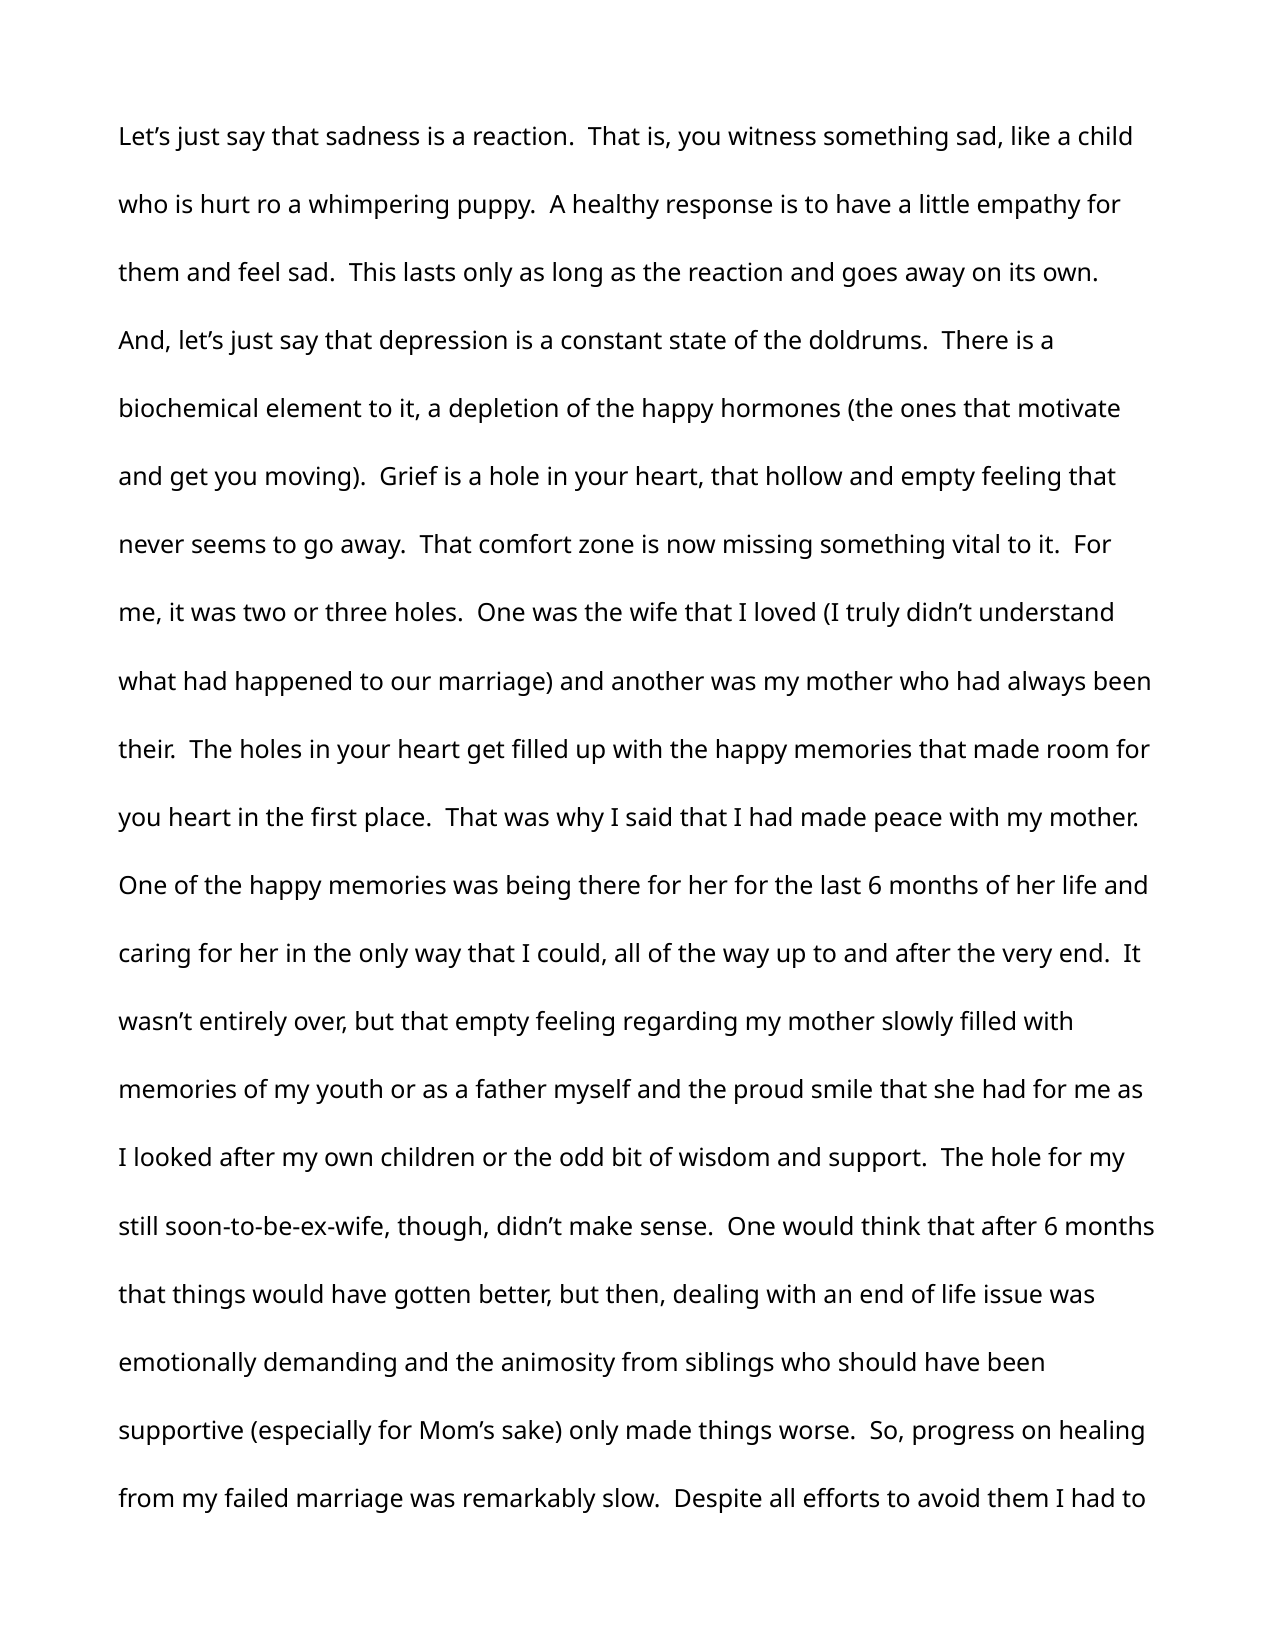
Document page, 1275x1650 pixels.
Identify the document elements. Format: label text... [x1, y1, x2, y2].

text Let’s just say that sadness is a reaction. That is, you witness something sad, like a child who is hurt ro a whimpering puppy. A healthy response is to have a little empathy for them and feel sad. This lasts only as long as the reaction and goes away on its own. And, let’s just say that depression is a constant state of the doldrums. There is a biochemical element to it, a depletion of the happy hormones (the ones that motivate and get you moving). Grief is a hole in your heart, that hollow and empty feeling that never seems to go away. That comfort zone is now missing something vital to it. For me, it was two or three holes. One was the wife that I loved (I truly didn’t understand what had happened to our marriage) and another was my mother who had always been their. The holes in your heart get filled up with the happy memories that made room for you heart in the first place. That was why I said that I had made peace with my mother. One of the happy memories was being there for her for the last 6 months of her life and caring for her in the only way that I could, all of the way up to and after the very end. It wasn’t entirely over, but that empty feeling regarding my mother slowly filled with memories of my youth or as a father myself and the proud smile that she had for me as I looked after my own children or the odd bit of wisdom and support. The hole for my still soon-to-be-ex-wife, though, didn’t make sense. One would think that after 6 months that things would have gotten better, but then, dealing with an end of life issue was emotionally demanding and the animosity from siblings who should have been supportive (especially for Mom’s sake) only made things worse. So, progress on healing from my failed marriage was remarkably slow. Despite all efforts to avoid them I had to [118, 118, 1157, 1515]
